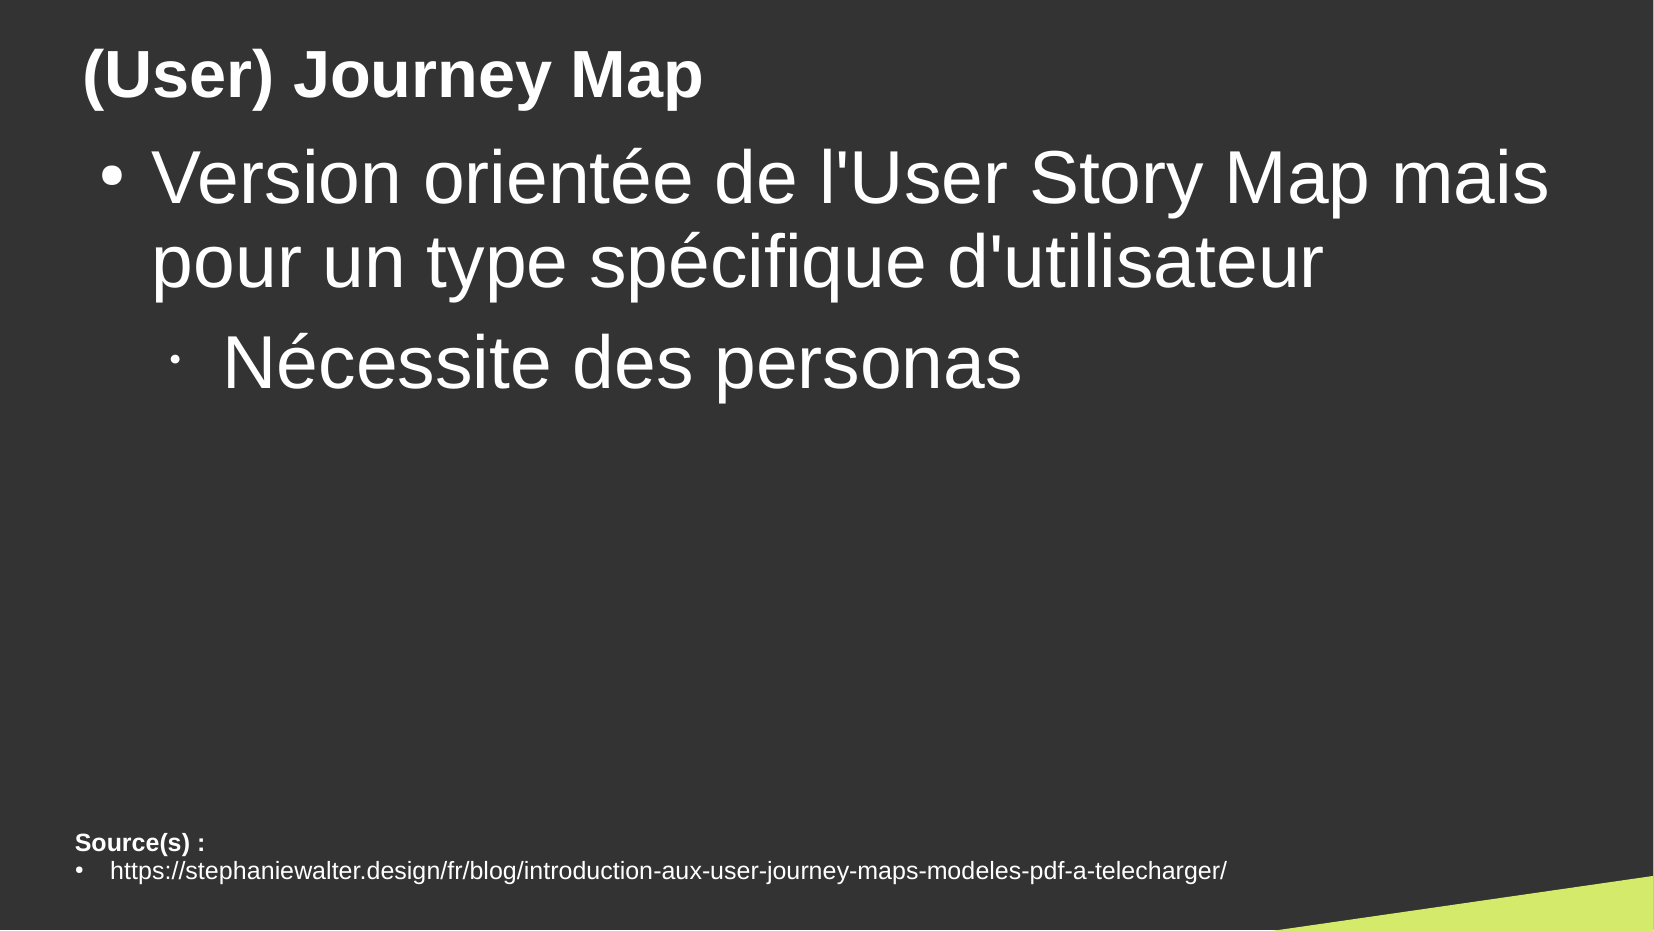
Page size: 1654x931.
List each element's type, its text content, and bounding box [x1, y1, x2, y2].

list Version orientée de l'User Story Map mais pour un type spécifique d'utilisateur Nécessite des personas [80, 135, 1620, 579]
title (User) Journey Map [82, 37, 1571, 122]
text_box [1271, 875, 1654, 931]
text_box Source(s) : https://stephaniewalter.design/fr/blog/introduction-aux-user-journey-maps-modeles-pdf-a-telecharger/ [60, 821, 1546, 921]
